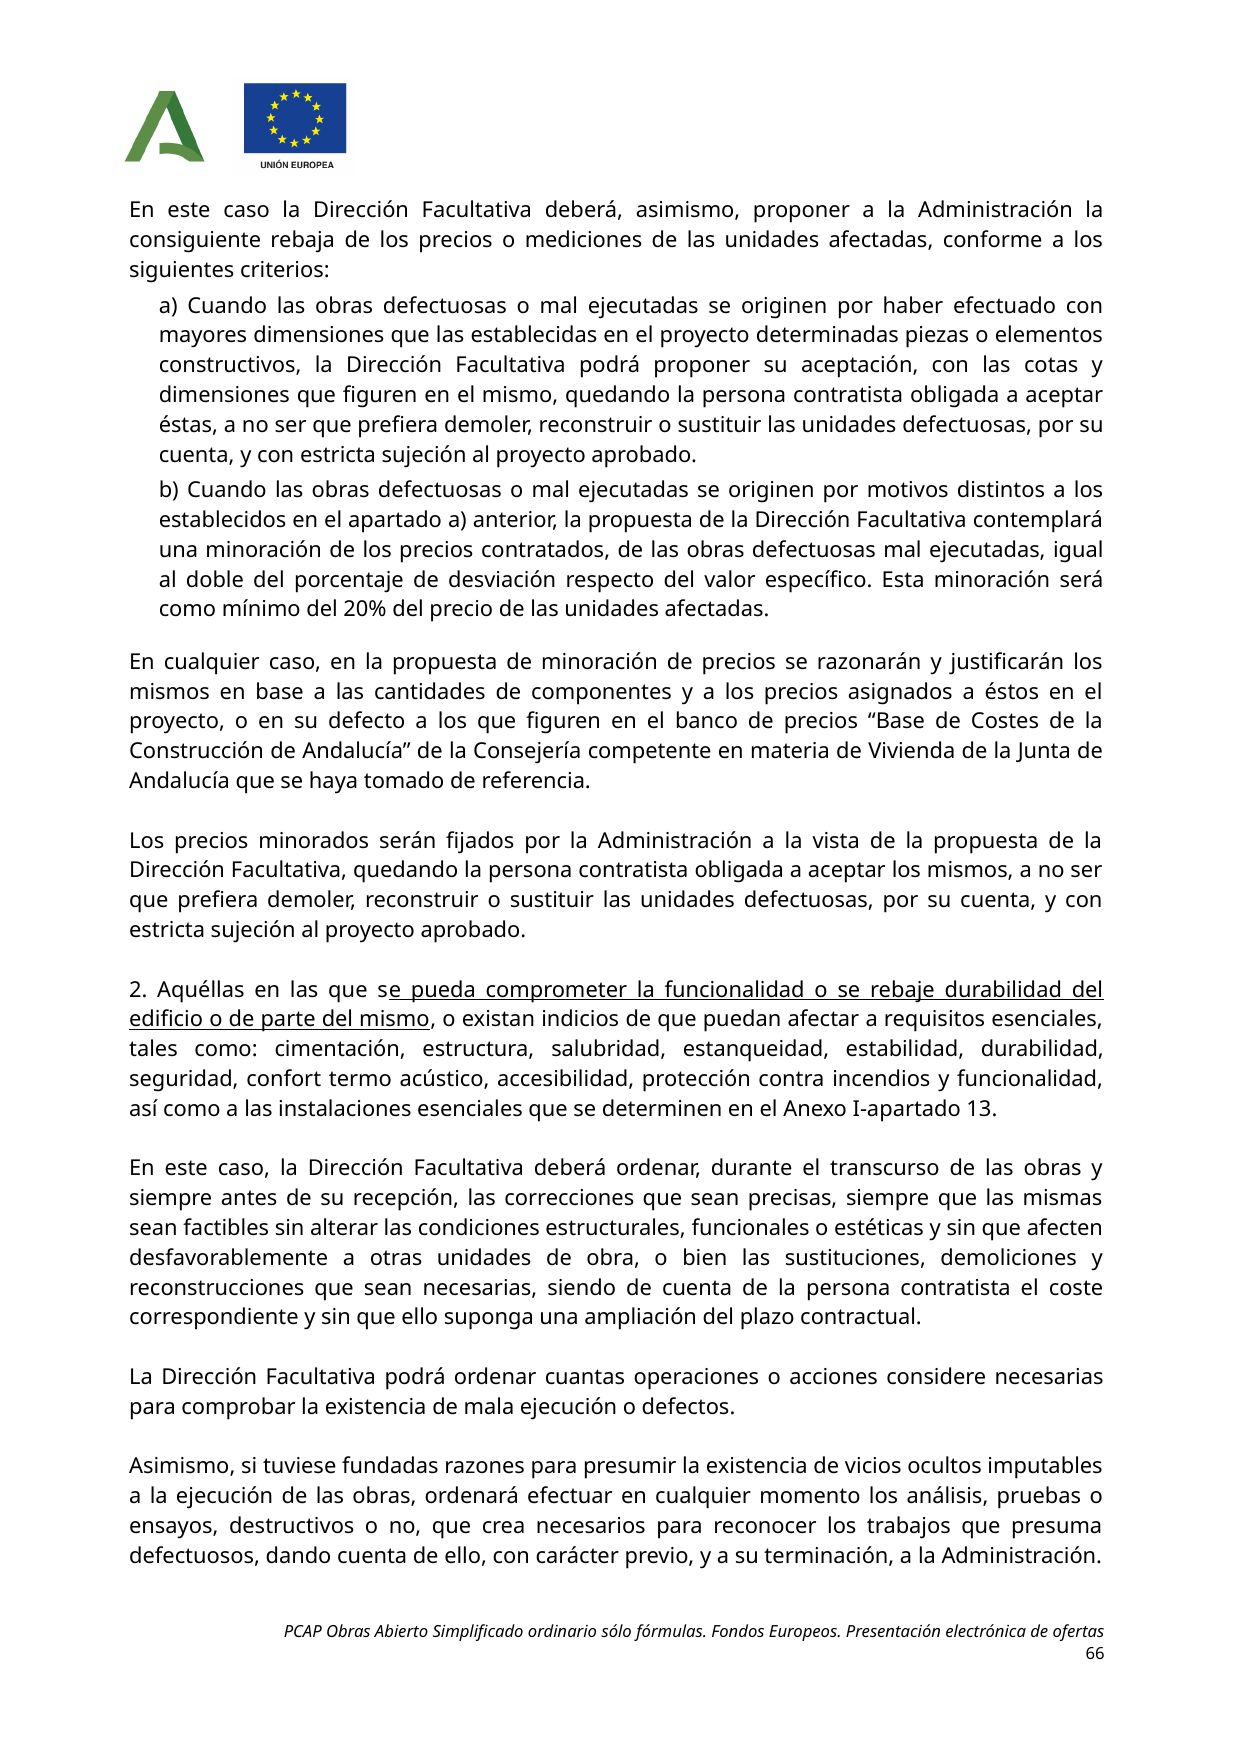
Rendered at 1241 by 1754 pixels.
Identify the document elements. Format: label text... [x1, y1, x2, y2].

text 2. Aquéllas en las que se pueda comprometer la funcionalidad o se rebaje durabilidad del edificio o de parte del mismo, o existan indicios de que puedan afectar a requisitos esenciales, tales como: cimentación, estructura, salubridad, estanqueidad, estabilidad, durabilidad, seguridad, confort termo acústico, accesibilidad, protección contra incendios y funcionalidad, así como a las instalaciones esenciales que se determinen en el Anexo I-apartado 13. [129, 974, 1104, 1123]
text a) Cuando las obras defectuosas o mal ejecutadas se originen por haber efectuado con mayores dimensiones que las establecidas en el proyecto determinadas piezas o elementos constructivos, la Dirección Facultativa podrá proponer su aceptación, con las cotas y dimensiones que figuren en el mismo, quedando la persona contratista obligada a aceptar éstas, a no ser que prefiera demoler, reconstruir o sustituir las unidades defectuosas, por su cuenta, y con estricta sujeción al proyecto aprobado. [158, 289, 1104, 468]
picture [120, 86, 209, 166]
text Asimismo, si tuviese fundadas razones para presumir la existencia de vicios ocultos imputables a la ejecución de las obras, ordenará efectuar en cualquier momento los análisis, pruebas o ensayos, destructivos o no, que crea necesarios para reconocer los trabajos que presuma defectuosos, dando cuenta de ello, con carácter previo, y a su terminación, a la Administración. [129, 1450, 1104, 1569]
text En este caso, la Dirección Facultativa deberá ordenar, durante el transcurso de las obras y siempre antes de su recepción, las correcciones que sean precisas, siempre que las mismas sean factibles sin alterar las condiciones estructurales, funcionales o estéticas y sin que afecten desfavorablemente a otras unidades de obra, o bien las sustituciones, demoliciones y reconstrucciones que sean necesarias, siendo de cuenta de la persona contratista el coste correspondiente y sin que ello suponga una ampliación del plazo contractual. [129, 1152, 1104, 1331]
text La Dirección Facultativa podrá ordenar cuantas operaciones o acciones considere necesarias para comprobar la existencia de mala ejecución o defectos. [129, 1361, 1104, 1421]
picture [232, 78, 358, 176]
text En cualquier caso, en la propuesta de minoración de precios se razonarán y justificarán los mismos en base a las cantidades de componentes y a los precios asignados a éstos en el proyecto, o en su defecto a los que figuren en el banco de precios “Base de Costes de la Construcción de Andalucía” de la Consejería competente en materia de Vivienda de la Junta de Andalucía que se haya tomado de referencia. [129, 646, 1104, 795]
text En este caso la Dirección Facultativa deberá, asimismo, proponer a la Administración la consiguiente rebaja de los precios o mediciones de las unidades afectadas, conforme a los siguientes criterios: [129, 194, 1104, 284]
text Los precios minorados serán fijados por la Administración a la vista de la propuesta de la Dirección Facultativa, quedando la persona contratista obligada a aceptar los mismos, a no ser que prefiera demoler, reconstruir o sustituir las unidades defectuosas, por su cuenta, y con estricta sujeción al proyecto aprobado. [129, 825, 1104, 944]
text b) Cuando las obras defectuosas o mal ejecutadas se originen por motivos distintos a los establecidos en el apartado a) anterior, la propuesta de la Dirección Facultativa contemplará una minoración de los precios contratados, de las obras defectuosas mal ejecutadas, igual al doble del porcentaje de desviación respecto del valor específico. Esta minoración será como mínimo del 20% del precio de las unidades afectadas. [158, 474, 1104, 623]
